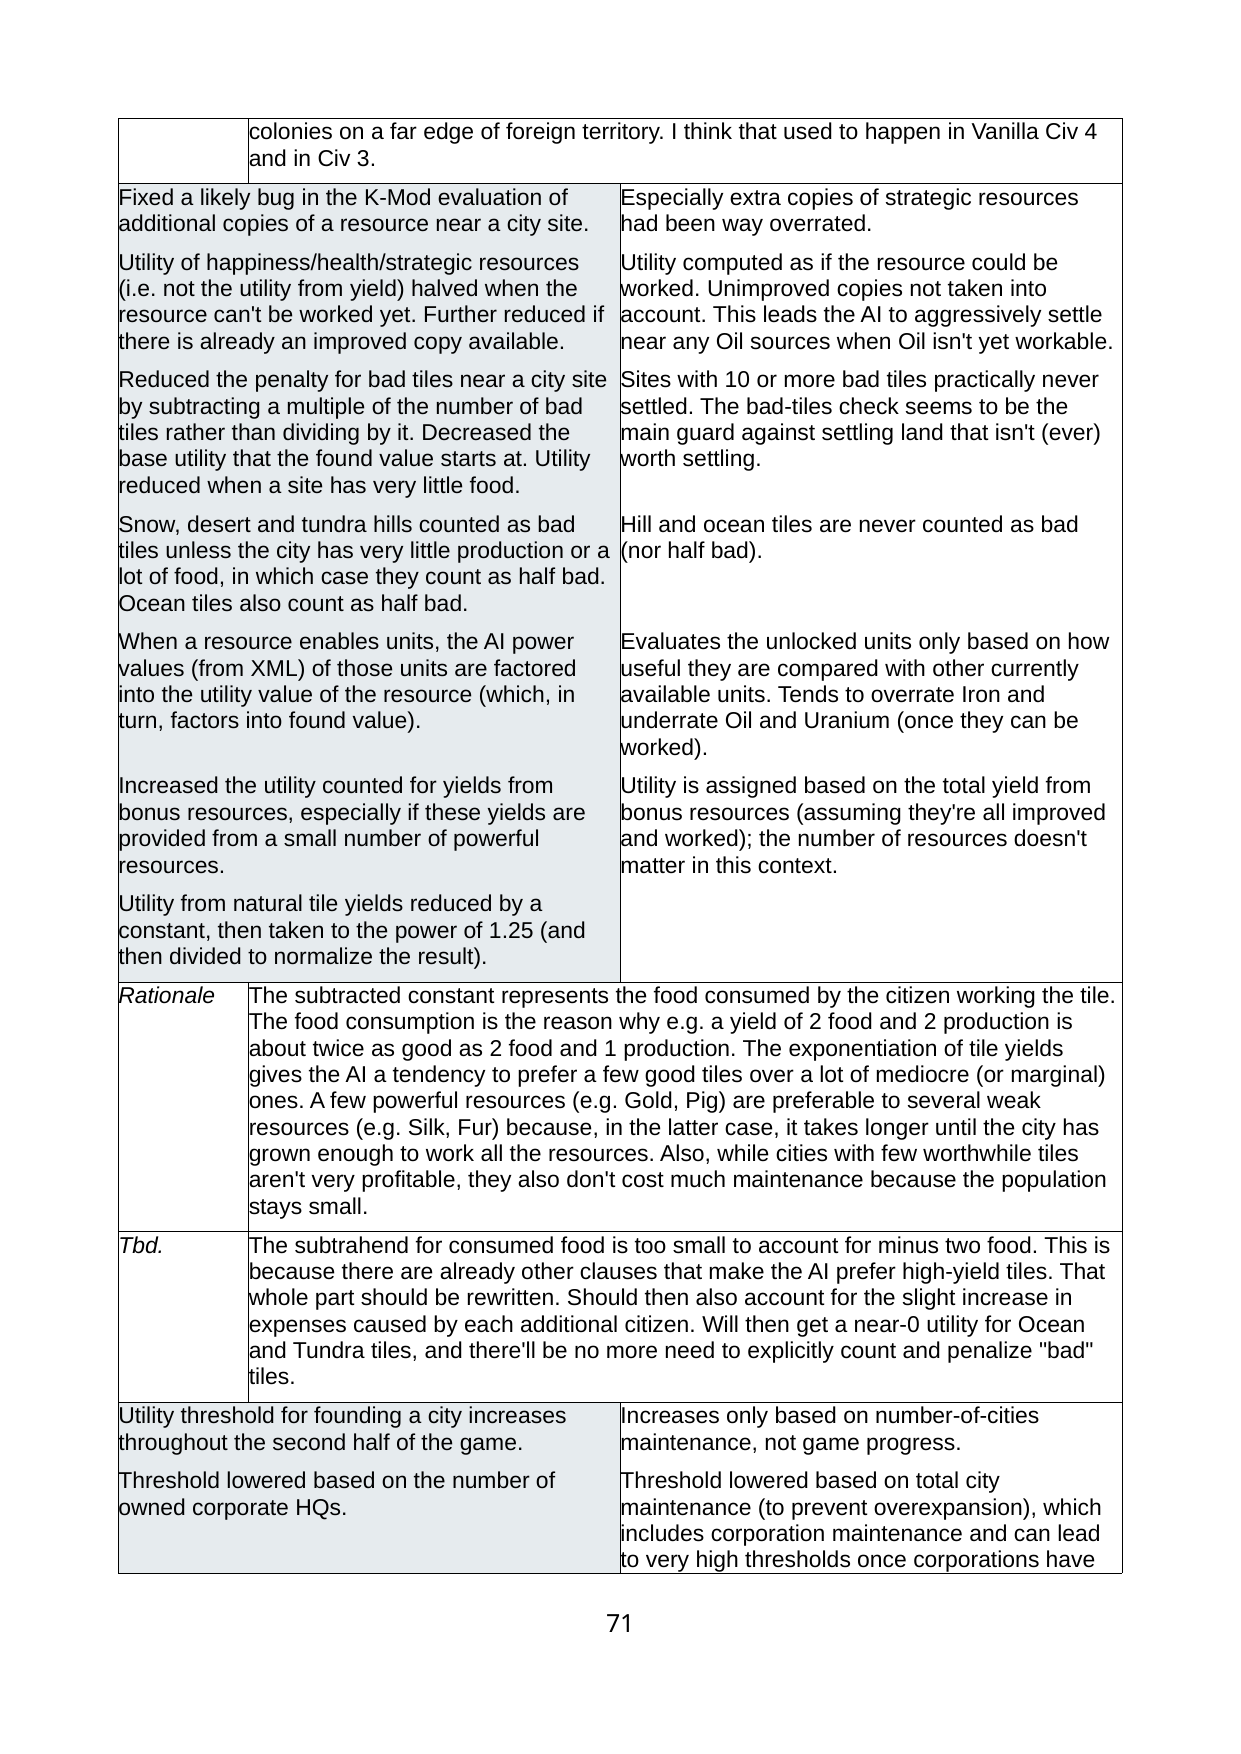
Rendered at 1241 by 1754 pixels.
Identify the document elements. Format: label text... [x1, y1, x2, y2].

table_cell [119, 119, 248, 183]
table_cell colonies on a far edge of foreign territory. I think that used to happen in Vanilla Civ 4 and in Civ 3. [249, 119, 1122, 183]
table_cell The subtrahend for consumed food is too small to account for minus two food. This is because there are already other clauses that make the AI prefer high-yield tiles. That whole part should be rewritten. Should then also account for the slight increase in expenses caused by each additional citizen. Will then get a near-0 utility for Ocean and Tundra tiles, and there'll be no more need to explicitly count and penalize "bad" tiles. [249, 1232, 1122, 1402]
table_cell Increases only based on number-of-cities maintenance, not game progress. Threshold lowered based on total city maintenance (to prevent overexpansion), which includes corporation maintenance and can lead to very high thresholds once corporations have [621, 1403, 1122, 1573]
table_cell Utility threshold for founding a city increases throughout the second half of the game. Threshold lowered based on the number of owned corporate HQs. [119, 1403, 620, 1573]
table_cell Fixed a likely bug in the K-Mod evaluation of additional copies of a resource near a city site. Utility of happiness/health/strategic resources (i.e. not the utility from yield) halved when the resource can't be worked yet. Further reduced if there is already an improved copy available. Reduced the penalty for bad tiles near a city site by subtracting a multiple of the number of bad tiles rather than dividing by it. Decreased the base utility that the found value starts at. Utility reduced when a site has very little food. Snow, desert and tundra hills counted as bad tiles unless the city has very little production or a lot of food, in which case they count as half bad. Ocean tiles also count as half bad. When a resource enables units, the AI power values (from XML) of those units are factored into the utility value of the resource (which, in turn, factors into found value). Increased the utility counted for yields from bonus resources, especially if these yields are provided from a small number of powerful resources. Utility from natural tile yields reduced by a constant, then taken to the power of 1.25 (and then divided to normalize the result). [119, 184, 620, 982]
table_cell Especially extra copies of strategic resources had been way overrated. Utility computed as if the resource could be worked. Unimproved copies not taken into account. This leads the AI to aggressively settle near any Oil sources when Oil isn't yet workable. Sites with 10 or more bad tiles practically never settled. The bad-tiles check seems to be the main guard against settling land that isn't (ever) worth settling. Hill and ocean tiles are never counted as bad (nor half bad). Evaluates the unlocked units only based on how useful they are compared with other currently available units. Tends to overrate Iron and underrate Oil and Uranium (once they can be worked). Utility is assigned based on the total yield from bonus resources (assuming they're all improved and worked); the number of resources doesn't matter in this context. [621, 184, 1122, 982]
table_cell Tbd. [119, 1232, 248, 1402]
table_cell The subtracted constant represents the food consumed by the citizen working the tile. The food consumption is the reason why e.g. a yield of 2 food and 2 production is about twice as good as 2 food and 1 production. The exponentiation of tile yields gives the AI a tendency to prefer a few good tiles over a lot of mediocre (or marginal) ones. A few powerful resources (e.g. Gold, Pig) are preferable to several weak resources (e.g. Silk, Fur) because, in the latter case, it takes longer until the city has grown enough to work all the resources. Also, while cities with few worthwhile tiles aren't very profitable, they also don't cost much maintenance because the population stays small. [249, 983, 1122, 1231]
table_cell Rationale [119, 983, 248, 1231]
